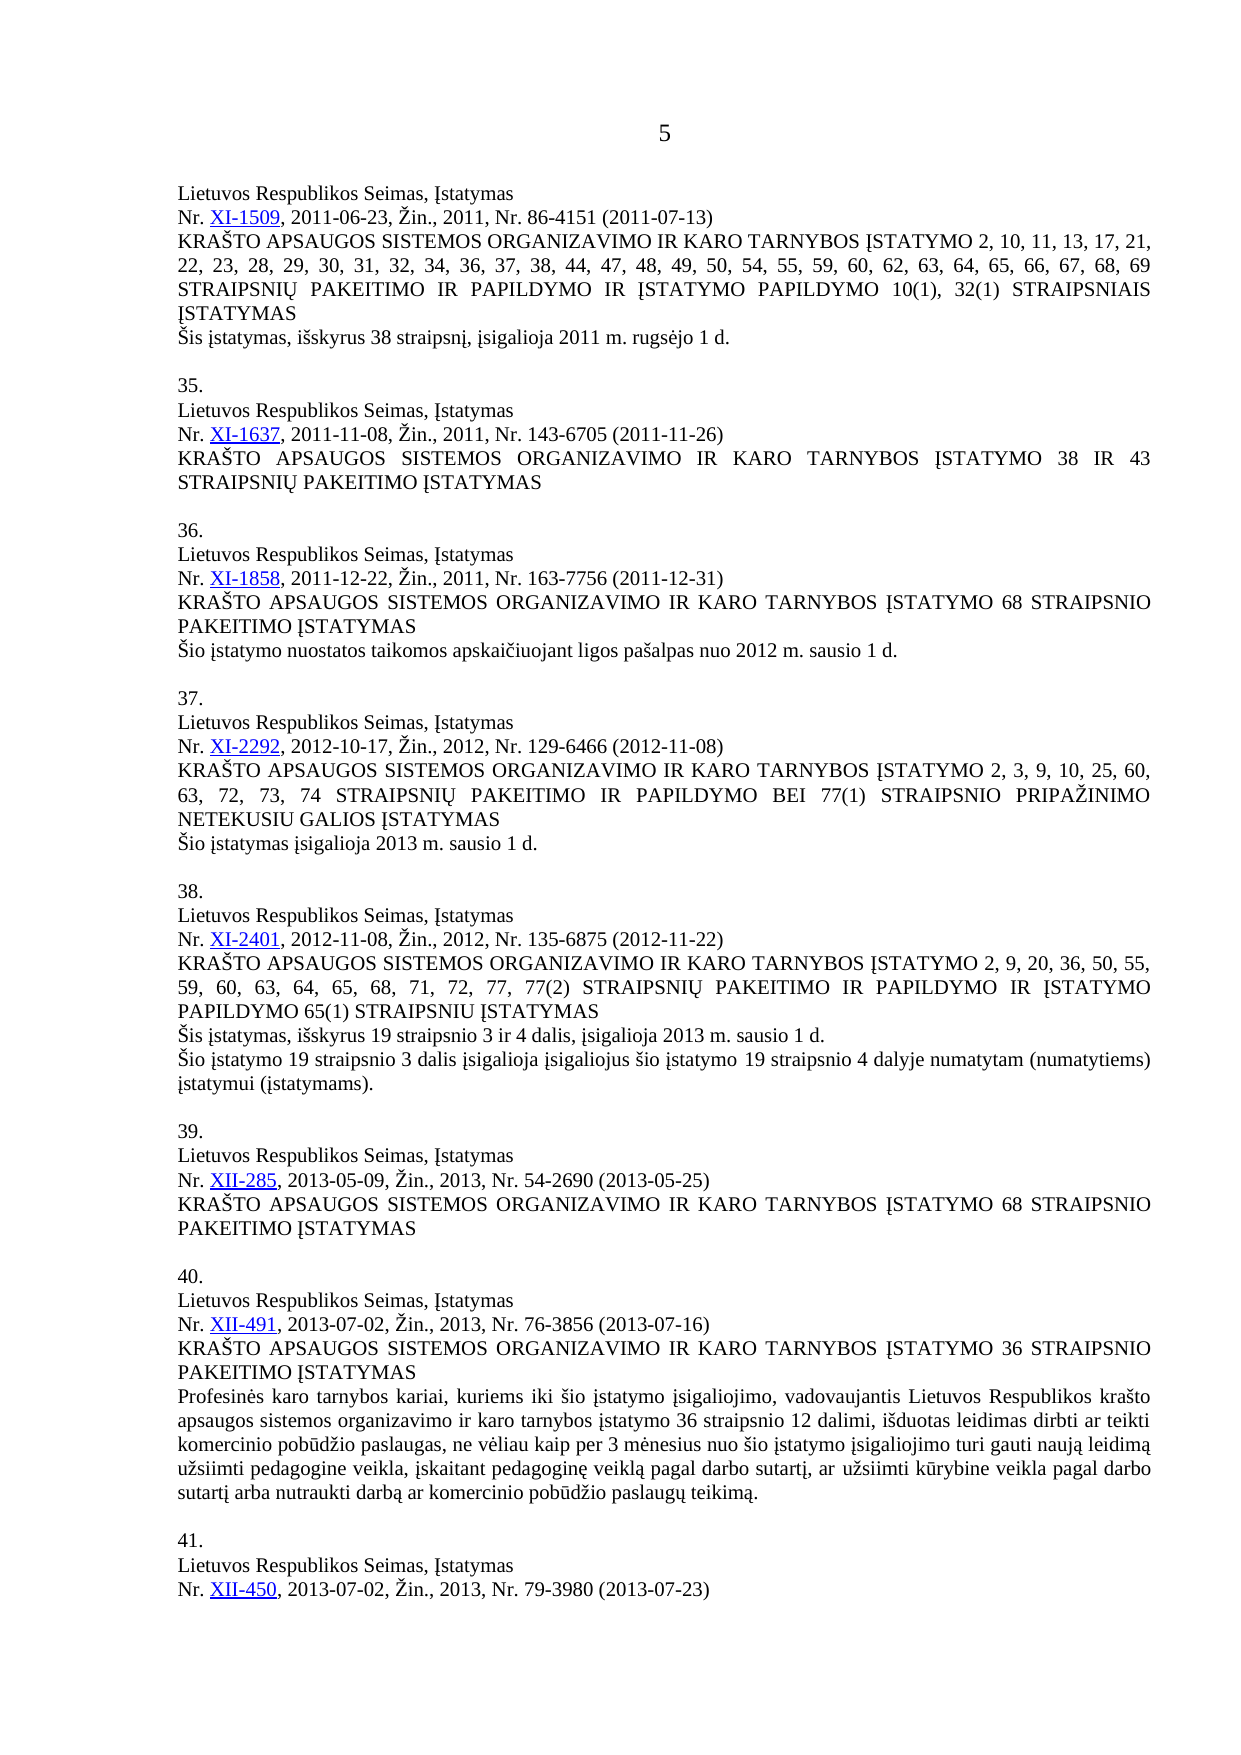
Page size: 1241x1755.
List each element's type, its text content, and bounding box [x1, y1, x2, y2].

text Lietuvos Respublikos Seimas, Įstatymas [177, 1288, 1152, 1312]
text KRAŠTO APSAUGOS SISTEMOS ORGANIZAVIMO IR KARO TARNYBOS ĮSTATYMO 2, 9, 20, 36, 50, 55, 59, 60, 63, 64, 65, 68, 71, 72, 77, 77(2) STRAIPSNIŲ PAKEITIMO IR PAPILDYMO IR ĮSTATYMO PAPILDYMO 65(1) STRAIPSNIU ĮSTATYMAS [177, 951, 1152, 1023]
text Šis įstatymas, išskyrus 19 straipsnio 3 ir 4 dalis, įsigalioja 2013 m. sausio 1 d. [177, 1023, 1152, 1047]
text 36. [177, 518, 1152, 542]
text Nr. XI-1637, 2011-11-08, Žin., 2011, Nr. 143-6705 (2011-11-26) [177, 422, 1152, 446]
text Nr. XI-1858, 2011-12-22, Žin., 2011, Nr. 163-7756 (2011-12-31) [177, 566, 1152, 590]
text Lietuvos Respublikos Seimas, Įstatymas [177, 181, 1152, 205]
text KRAŠTO APSAUGOS SISTEMOS ORGANIZAVIMO IR KARO TARNYBOS ĮSTATYMO 2, 10, 11, 13, 17, 21, 22, 23, 28, 29, 30, 31, 32, 34, 36, 37, 38, 44, 47, 48, 49, 50, 54, 55, 59, 60, 62, 63, 64, 65, 66, 67, 68, 69 STRAIPSNIŲ PAKEITIMO IR PAPILDYMO IR ĮSTATYMO PAPILDYMO 10(1), 32(1) STRAIPSNIAIS ĮSTATYMAS [177, 229, 1152, 325]
text 38. [177, 879, 1152, 903]
text 35. [177, 373, 1152, 397]
text KRAŠTO APSAUGOS SISTEMOS ORGANIZAVIMO IR KARO TARNYBOS ĮSTATYMO 2, 3, 9, 10, 25, 60, 63, 72, 73, 74 STRAIPSNIŲ PAKEITIMO IR PAPILDYMO BEI 77(1) STRAIPSNIO PRIPAŽINIMO NETEKUSIU GALIOS ĮSTATYMAS [177, 758, 1152, 831]
text Nr. XI-1509, 2011-06-23, Žin., 2011, Nr. 86-4151 (2011-07-13) [177, 205, 1152, 229]
text Šis įstatymas, išskyrus 38 straipsnį, įsigalioja 2011 m. rugsėjo 1 d. [177, 325, 1152, 349]
text 40. [177, 1264, 1152, 1288]
text Lietuvos Respublikos Seimas, Įstatymas [177, 542, 1152, 566]
text Nr. XII-285, 2013-05-09, Žin., 2013, Nr. 54-2690 (2013-05-25) [177, 1167, 1152, 1192]
text KRAŠTO APSAUGOS SISTEMOS ORGANIZAVIMO IR KARO TARNYBOS ĮSTATYMO 68 STRAIPSNIO PAKEITIMO ĮSTATYMAS [177, 1192, 1152, 1240]
text Lietuvos Respublikos Seimas, Įstatymas [177, 1143, 1152, 1167]
text Šio įstatymo 19 straipsnio 3 dalis įsigalioja įsigaliojus šio įstatymo 19 straipsnio 4 dalyje numatytam (numatytiems) įstatymui (įstatymams). [177, 1047, 1152, 1095]
text Nr. XI-2292, 2012-10-17, Žin., 2012, Nr. 129-6466 (2012-11-08) [177, 734, 1152, 758]
text Lietuvos Respublikos Seimas, Įstatymas [177, 397, 1152, 422]
text 41. [177, 1528, 1152, 1552]
text Nr. XI-2401, 2012-11-08, Žin., 2012, Nr. 135-6875 (2012-11-22) [177, 927, 1152, 951]
text KRAŠTO APSAUGOS SISTEMOS ORGANIZAVIMO IR KARO TARNYBOS ĮSTATYMO 38 IR 43 STRAIPSNIŲ PAKEITIMO ĮSTATYMAS [177, 446, 1152, 494]
text KRAŠTO APSAUGOS SISTEMOS ORGANIZAVIMO IR KARO TARNYBOS ĮSTATYMO 68 STRAIPSNIO PAKEITIMO ĮSTATYMAS [177, 590, 1152, 638]
text Lietuvos Respublikos Seimas, Įstatymas [177, 1552, 1152, 1577]
text 39. [177, 1119, 1152, 1143]
text 37. [177, 686, 1152, 710]
text KRAŠTO APSAUGOS SISTEMOS ORGANIZAVIMO IR KARO TARNYBOS ĮSTATYMO 36 STRAIPSNIO PAKEITIMO ĮSTATYMAS [177, 1336, 1152, 1384]
text Nr. XII-450, 2013-07-02, Žin., 2013, Nr. 79-3980 (2013-07-23) [177, 1577, 1152, 1601]
text Nr. XII-491, 2013-07-02, Žin., 2013, Nr. 76-3856 (2013-07-16) [177, 1312, 1152, 1336]
text Šio įstatymo nuostatos taikomos apskaičiuojant ligos pašalpas nuo 2012 m. sausio 1 d. [177, 638, 1152, 662]
text Lietuvos Respublikos Seimas, Įstatymas [177, 710, 1152, 734]
text Lietuvos Respublikos Seimas, Įstatymas [177, 903, 1152, 927]
text Šio įstatymas įsigalioja 2013 m. sausio 1 d. [177, 831, 1152, 855]
text Profesinės karo tarnybos kariai, kuriems iki šio įstatymo įsigaliojimo, vadovaujantis Lietuvos Respublikos krašto apsaugos sistemos organizavimo ir karo tarnybos įstatymo 36 straipsnio 12 dalimi, išduotas leidimas dirbti ar teikti komercinio pobūdžio paslaugas, ne vėliau kaip per 3 mėnesius nuo šio įstatymo įsigaliojimo turi gauti naują leidimą užsiimti pedagogine veikla, įskaitant pedagoginę veiklą pagal darbo sutartį, ar užsiimti kūrybine veikla pagal darbo sutartį arba nutraukti darbą ar komercinio pobūdžio paslaugų teikimą. [177, 1384, 1152, 1504]
